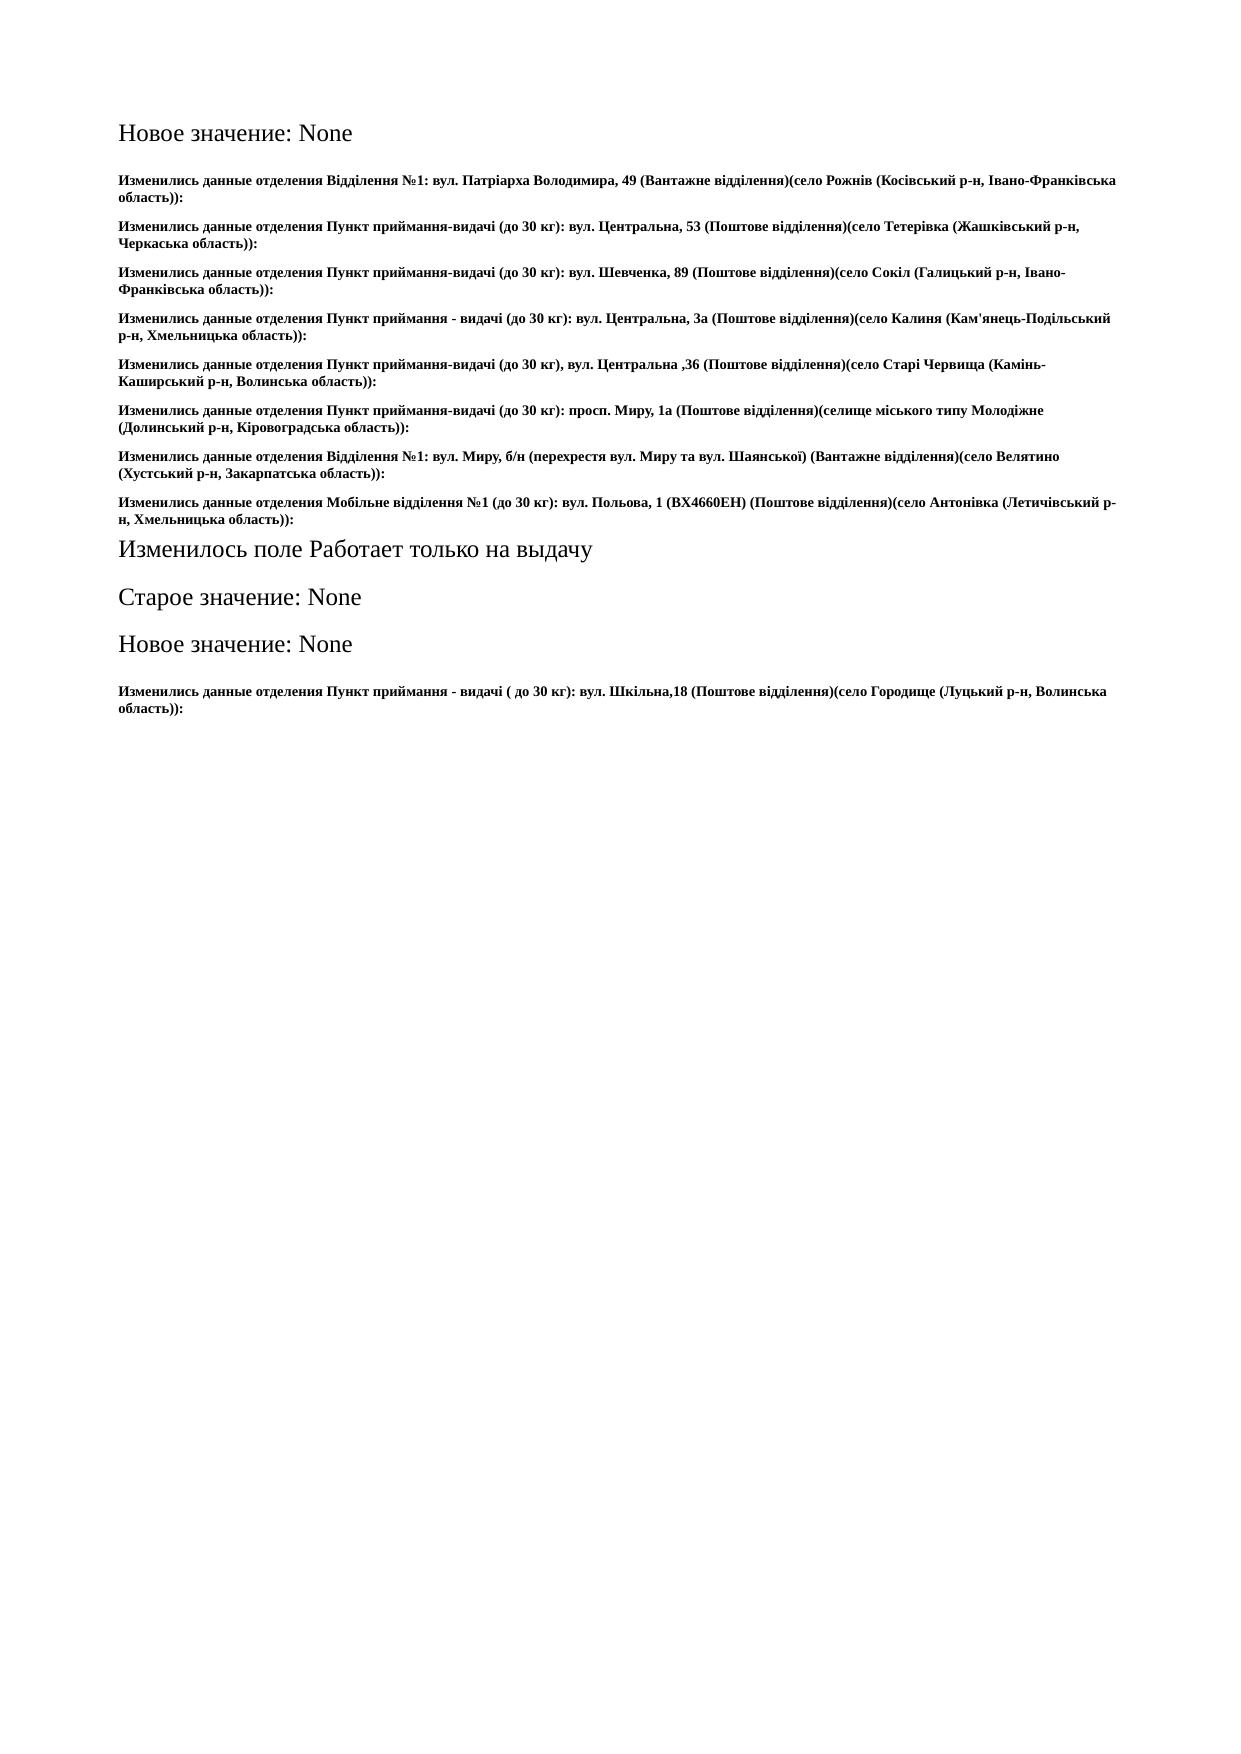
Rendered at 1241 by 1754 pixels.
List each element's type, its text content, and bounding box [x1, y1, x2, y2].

text Изменилось поле Работает только на выдачу [118, 534, 1122, 563]
subtitle Изменились данные отделения Відділення №1: вул. Патріарха Володимира, 49 (Вантажне відділення)(село Рожнів (Косівський р-н, Івано-Франківська область)): [118, 172, 1122, 206]
subtitle Изменились данные отделения Пункт приймання - видачі ( до 30 кг): вул. Шкільна,18 (Поштове відділення)(село Городище (Луцький р-н, Волинська область)): [118, 683, 1122, 717]
subtitle Изменились данные отделения Пункт приймання - видачі (до 30 кг): вул. Центральна, 3а (Поштове відділення)(село Калиня (Кам'янець-Подільський р-н, Хмельницька область)): [118, 310, 1122, 344]
subtitle Изменились данные отделения Мобільне відділення №1 (до 30 кг): вул. Польова, 1 (ВХ4660ЕН) (Поштове відділення)(село Антонівка (Летичівський р-н, Хмельницька область)): [118, 494, 1122, 528]
subtitle Изменились данные отделения Пункт приймання-видачі (до 30 кг): вул. Шевченка, 89 (Поштове відділення)(село Сокіл (Галицький р-н, Івано-Франківська область)): [118, 264, 1122, 298]
text Новое значение: None [118, 629, 1122, 658]
subtitle Изменились данные отделения Пункт приймання-видачі (до 30 кг): просп. Миру, 1а (Поштове відділення)(селище міського типу Молодіжне (Долинський р-н, Кіровоградська область)): [118, 402, 1122, 436]
subtitle Изменились данные отделения Пункт приймання-видачі (до 30 кг): вул. Центральна, 53 (Поштове відділення)(село Тетерівка (Жашківський р-н, Черкаська область)): [118, 218, 1122, 252]
text Старое значение: None [118, 582, 1122, 610]
subtitle Изменились данные отделения Пункт приймання-видачі (до 30 кг), вул. Центральна ,36 (Поштове відділення)(село Старі Червища (Камінь-Каширський р-н, Волинська область)): [118, 356, 1122, 390]
subtitle Изменились данные отделения Відділення №1: вул. Миру, б/н (перехрестя вул. Миру та вул. Шаянської) (Вантажне відділення)(село Велятино (Хустський р-н, Закарпатська область)): [118, 448, 1122, 482]
text Новое значение: None [118, 118, 1122, 147]
